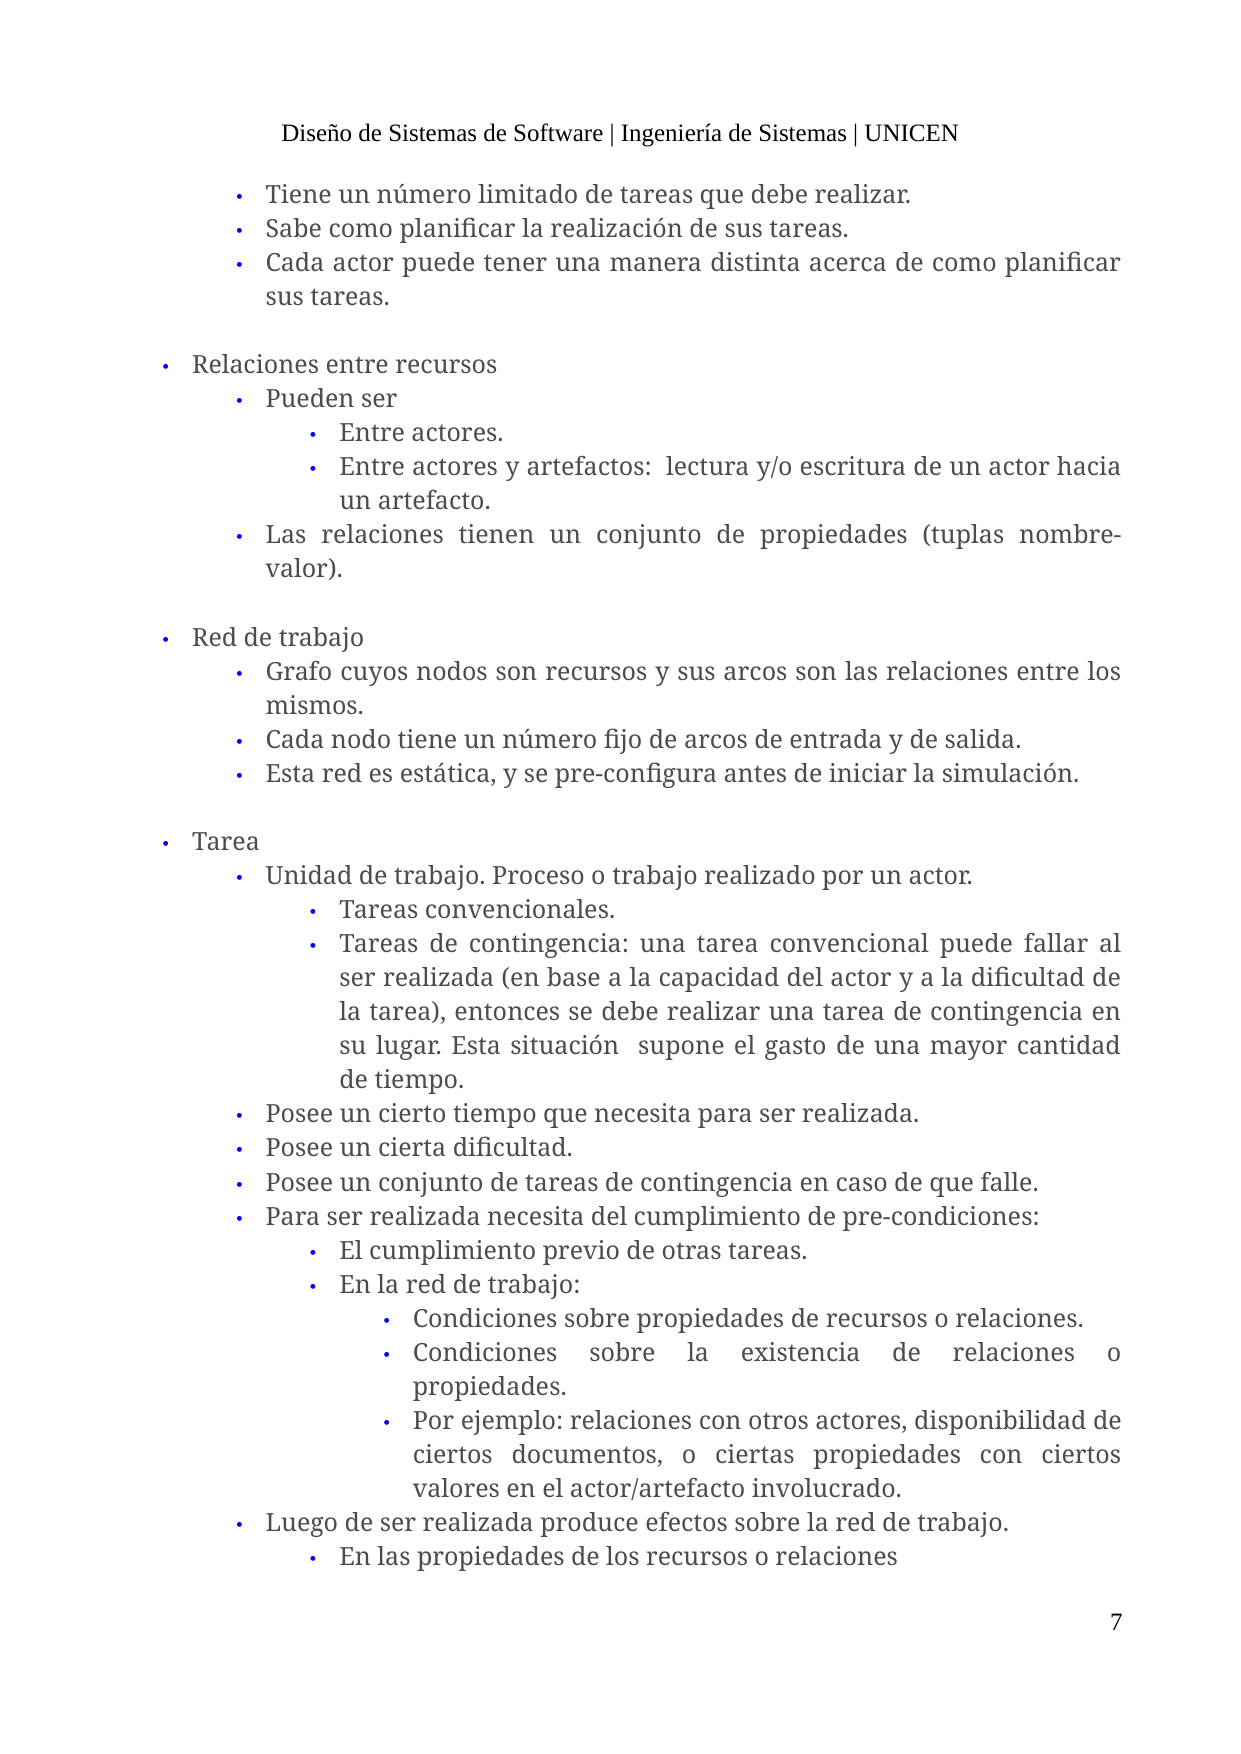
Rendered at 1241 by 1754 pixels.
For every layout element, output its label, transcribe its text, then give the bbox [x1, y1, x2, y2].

list Grafo cuyos nodos son recursos y sus arcos son las relaciones entre los mismos. [236, 653, 1122, 721]
list El cumplimiento previo de otras tareas. [309, 1232, 1122, 1266]
list Posee un cierta dificultad. [236, 1130, 1122, 1164]
list Cada actor puede tener una manera distinta acerca de como planificar sus tareas. [236, 244, 1122, 313]
list Unidad de trabajo. Proceso o trabajo realizado por un actor. [236, 858, 1122, 892]
list Relaciones entre recursos [162, 347, 1122, 381]
list Las relaciones tienen un conjunto de propiedades (tuplas nombre-valor). [236, 517, 1122, 585]
list Entre actores y artefactos: lectura y/o escritura de un actor hacia un artefacto. [309, 449, 1122, 517]
list En la red de trabajo: [309, 1266, 1122, 1300]
list Posee un conjunto de tareas de contingencia en caso de que falle. [236, 1164, 1122, 1198]
list Tiene un número limitado de tareas que debe realizar. [236, 176, 1122, 210]
list Tareas convencionales. [309, 892, 1122, 926]
list Esta red es estática, y se pre-configura antes de iniciar la simulación. [236, 755, 1122, 789]
list Pueden ser [236, 381, 1122, 415]
list Por ejemplo: relaciones con otros actores, disponibilidad de ciertos documentos, o ciertas propiedades con ciertos valores en el actor/artefacto involucrado. [383, 1403, 1122, 1505]
list Posee un cierto tiempo que necesita para ser realizada. [236, 1096, 1122, 1130]
list Tarea [162, 823, 1122, 858]
list En las propiedades de los recursos o relaciones [309, 1539, 1122, 1573]
list Luego de ser realizada produce efectos sobre la red de trabajo. [236, 1505, 1122, 1539]
list Para ser realizada necesita del cumplimiento de pre-condiciones: [236, 1198, 1122, 1232]
list Tareas de contingencia: una tarea convencional puede fallar al ser realizada (en base a la capacidad del actor y a la dificultad de la tarea), entonces se debe realizar una tarea de contingencia en su lugar. Esta situación supone el gasto de una mayor cantidad de tiempo. [309, 926, 1122, 1096]
list Condiciones sobre propiedades de recursos o relaciones. [383, 1300, 1122, 1334]
list Condiciones sobre la existencia de relaciones o propiedades. [383, 1334, 1122, 1403]
list Entre actores. [309, 415, 1122, 449]
list Cada nodo tiene un número fijo de arcos de entrada y de salida. [236, 721, 1122, 755]
list Sabe como planificar la realización de sus tareas. [236, 210, 1122, 244]
list Red de trabajo [162, 619, 1122, 653]
